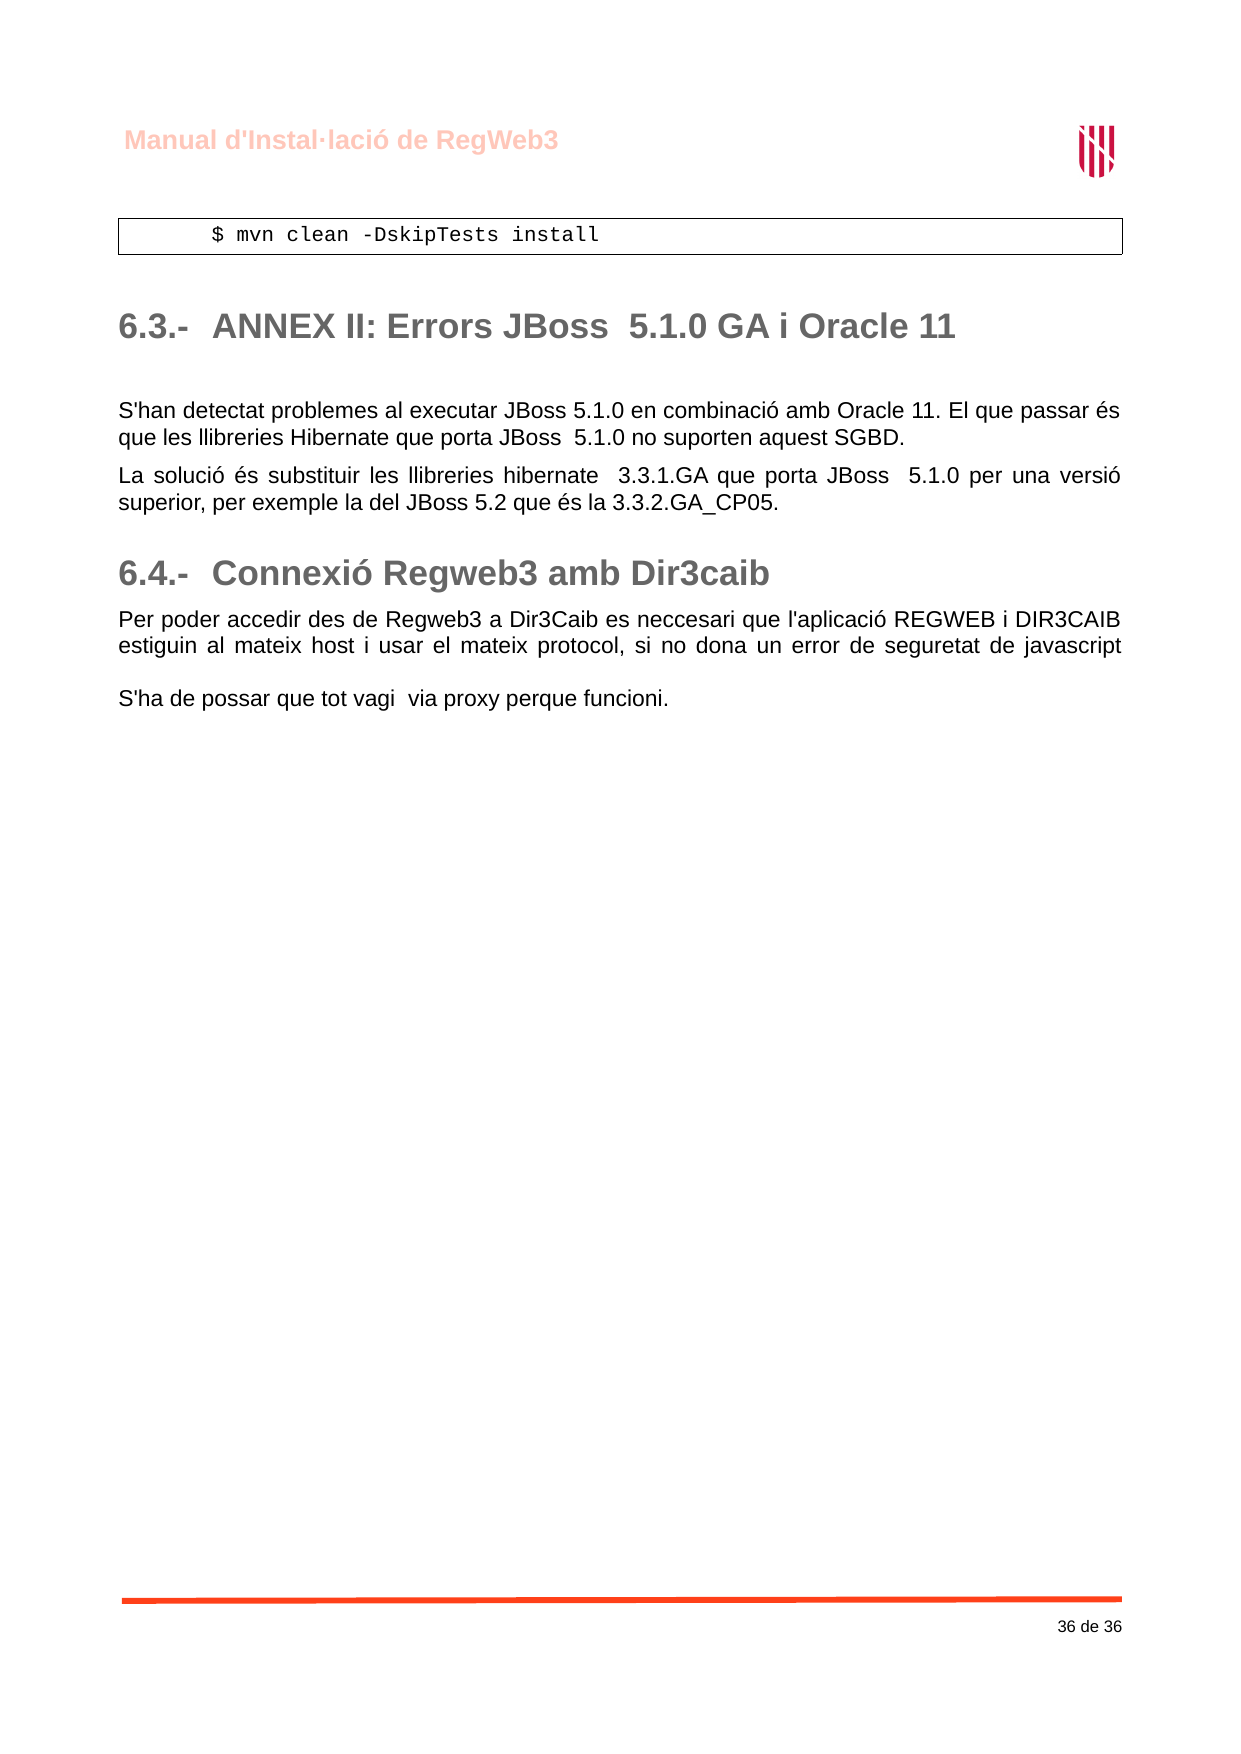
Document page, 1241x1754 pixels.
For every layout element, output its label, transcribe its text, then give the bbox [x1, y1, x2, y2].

text Per poder accedir des de Regweb3 a Dir3Caib es neccesari que l'aplicació REGWEB i DIR3CAIB estiguin al mateix host i usar el mateix protocol, si no dona un error de seguretat de javascript S'ha de possar que tot vagi via proxy perque funcioni. [118, 606, 1122, 711]
subtitle Connexió Regweb3 amb Dir3caib [118, 552, 1122, 593]
table_header $ mvn clean -DskipTests install [119, 219, 1122, 253]
subtitle ANNEX II: Errors JBoss 5.1.0 GA i Oracle 11 [118, 305, 1122, 346]
picture [1076, 123, 1117, 179]
text La solució és substituir les llibreries hibernate 3.3.1.GA que porta JBoss 5.1.0 per una versió superior, per exemple la del JBoss 5.2 que és la 3.3.2.GA_CP05. [118, 462, 1122, 515]
text S'han detectat problemes al executar JBoss 5.1.0 en combinació amb Oracle 11. El que passar és que les llibreries Hibernate que porta JBoss 5.1.0 no suporten aquest SGBD. [118, 397, 1122, 450]
